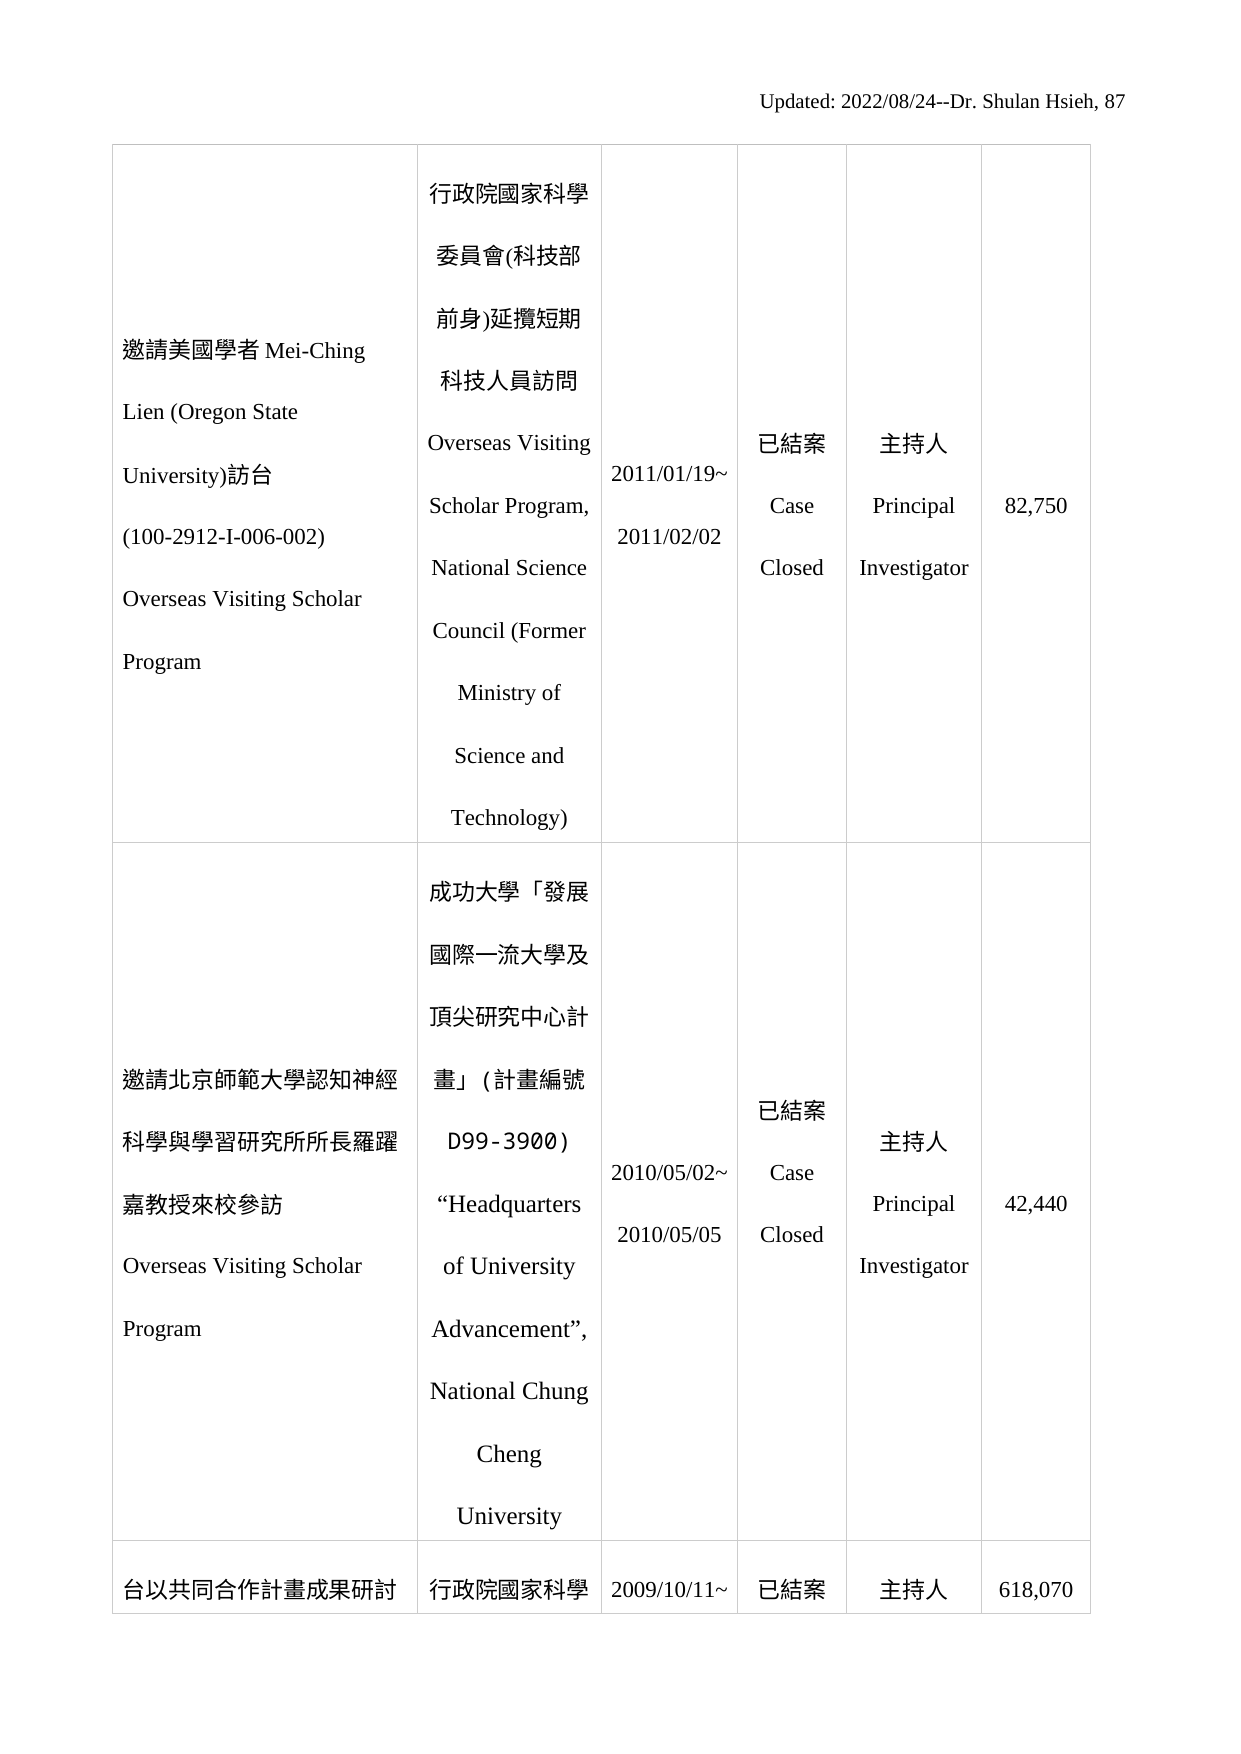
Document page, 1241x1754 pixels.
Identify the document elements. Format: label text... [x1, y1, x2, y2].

table_cell 台以共同合作計畫成果研討 [113, 1541, 417, 1613]
table_cell 2011/01/19~2011/02/02 [602, 145, 737, 842]
table_cell 42,440 [982, 843, 1090, 1540]
table_cell 2010/05/02~2010/05/05 [602, 843, 737, 1540]
table_cell 2009/10/11~ [602, 1541, 737, 1613]
table_cell 已結案 [738, 1541, 846, 1613]
table_cell 邀請北京師範大學認知神經科學與學習研究所所長羅躍嘉教授來校參訪 Overseas Visiting Scholar Program [113, 843, 417, 1540]
table_cell 行政院國家科學 [418, 1541, 601, 1613]
table_cell 成功大學「發展國際一流大學及頂尖研究中心計畫」(計畫編號D99-3900) “Headquarters of University Advancement”, National Chung Cheng University [418, 843, 601, 1540]
table_cell 82,750 [982, 145, 1090, 842]
table_cell 主持人 Principal Investigator [847, 145, 981, 842]
table_cell 618,070 [982, 1541, 1090, 1613]
table_cell 邀請美國學者Mei-Ching Lien (Oregon State University)訪台 (100-2912-I-006-002) Overseas Visiting Scholar Program [113, 145, 417, 842]
table_cell 行政院國家科學委員會(科技部前身)延攬短期科技人員訪問 Overseas Visiting Scholar Program, National Science Council (Former Ministry of Science and Technology) [418, 145, 601, 842]
table_cell 已結案 Case Closed [738, 843, 846, 1540]
table_cell 已結案 Case Closed [738, 145, 846, 842]
table_cell 主持人 [847, 1541, 981, 1613]
table_cell 主持人Principal Investigator [847, 843, 981, 1540]
